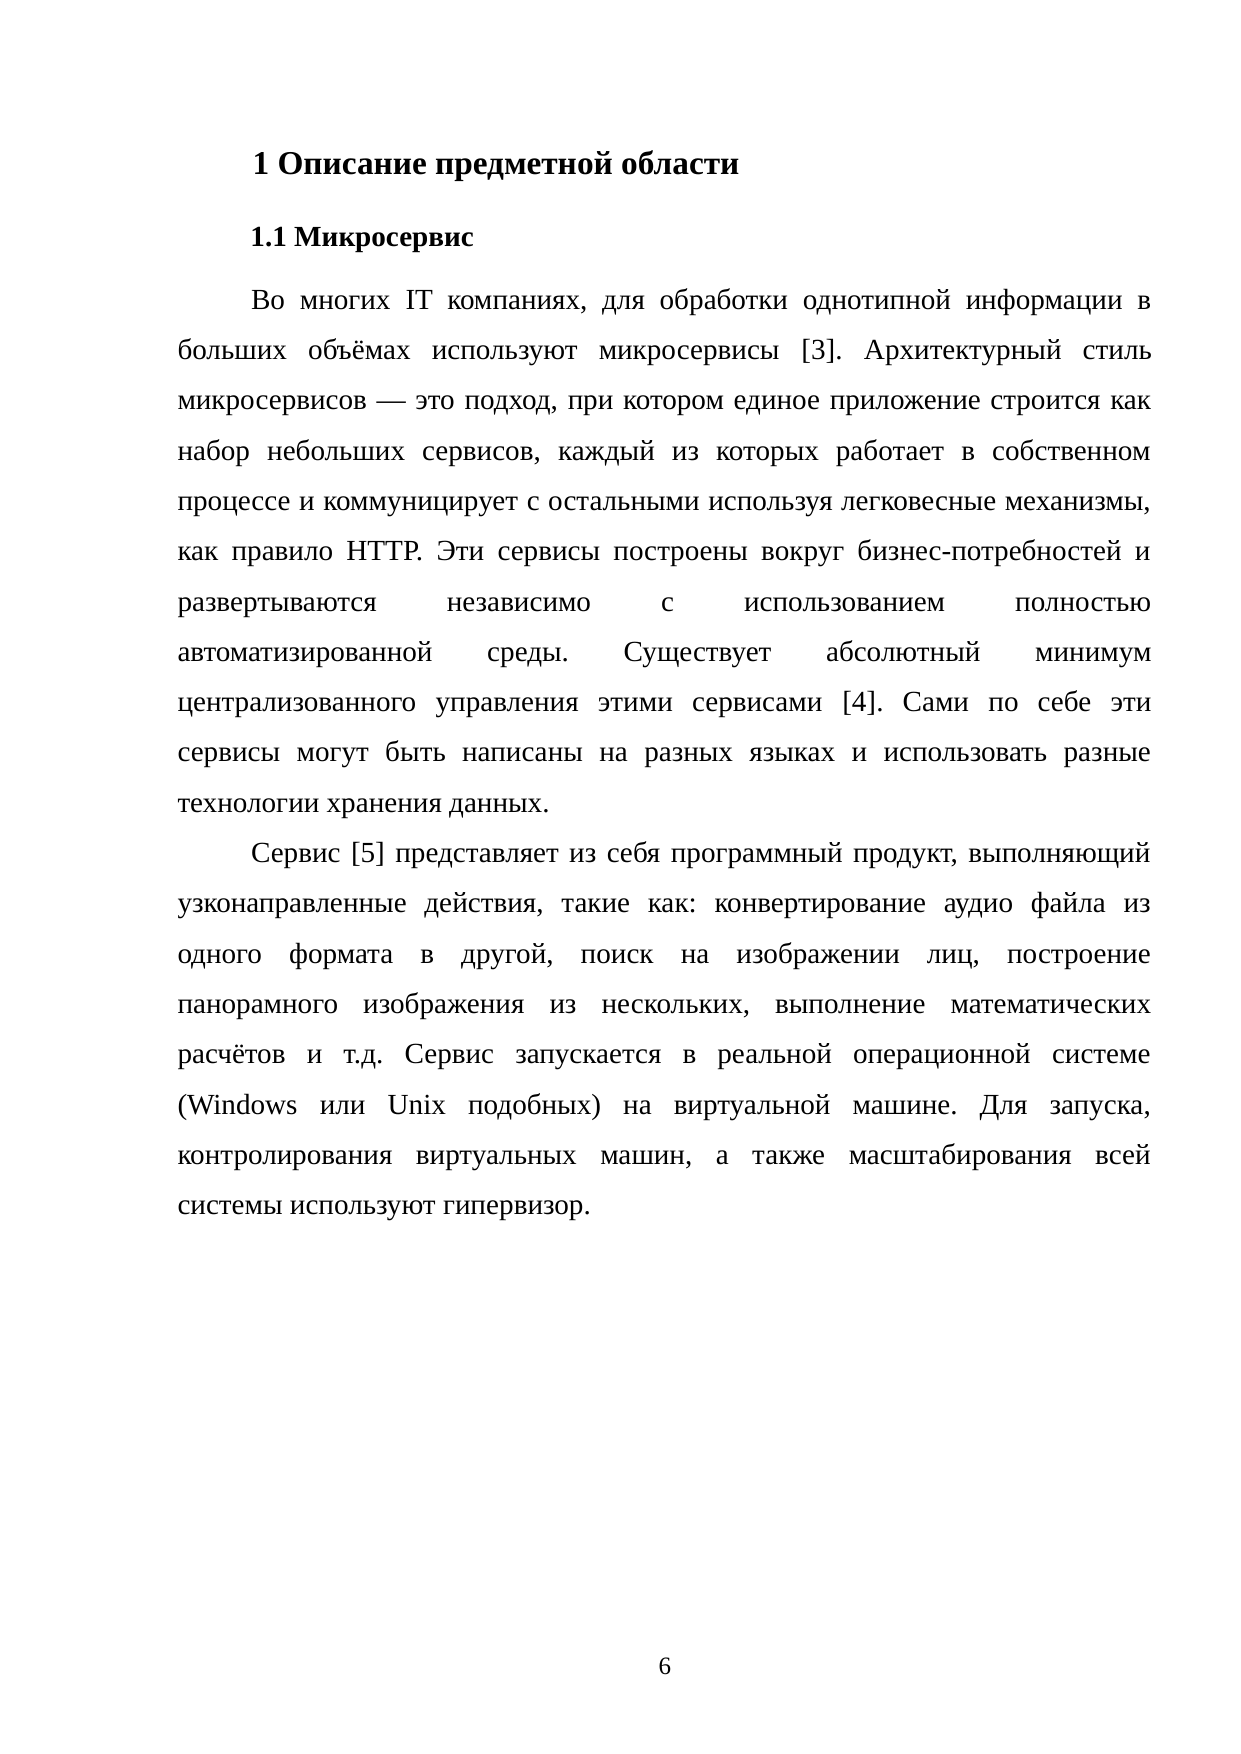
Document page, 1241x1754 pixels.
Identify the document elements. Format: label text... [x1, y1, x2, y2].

subtitle 1.1 Микросервис [177, 219, 1152, 252]
text Сервис [5] представляет из себя программный продукт, выполняющий узконаправленные действия, такие как: конвертирование аудио файла из одного формата в другой, поиск на изображении лиц, построение панорамного изображения из нескольких, выполнение математических расчётов и т.д. Сервис запускается в реальной операционной системе (Windows или Unix подобных) на виртуальной машине. Для запуска, контролирования виртуальных машин, а также масштабирования всей системы используют гипервизор. [177, 835, 1152, 1221]
subtitle 1 Описание предметной области [177, 143, 1152, 181]
text Во многих IT компаниях, для обработки однотипной информации в больших объёмах используют микросервисы [3]. Архитектурный стиль микросервисов — это подход, при котором единое приложение строится как набор небольших сервисов, каждый из которых работает в собственном процессе и коммуницирует с остальными используя легковесные механизмы, как правило HTTP. Эти сервисы построены вокруг бизнес-потребностей и развертываются независимо с использованием полностью автоматизированной среды. Существует абсолютный минимум централизованного управления этими сервисами [4]. Сами по себе эти сервисы могут быть написаны на разных языках и использовать разные технологии хранения данных. [177, 282, 1152, 818]
